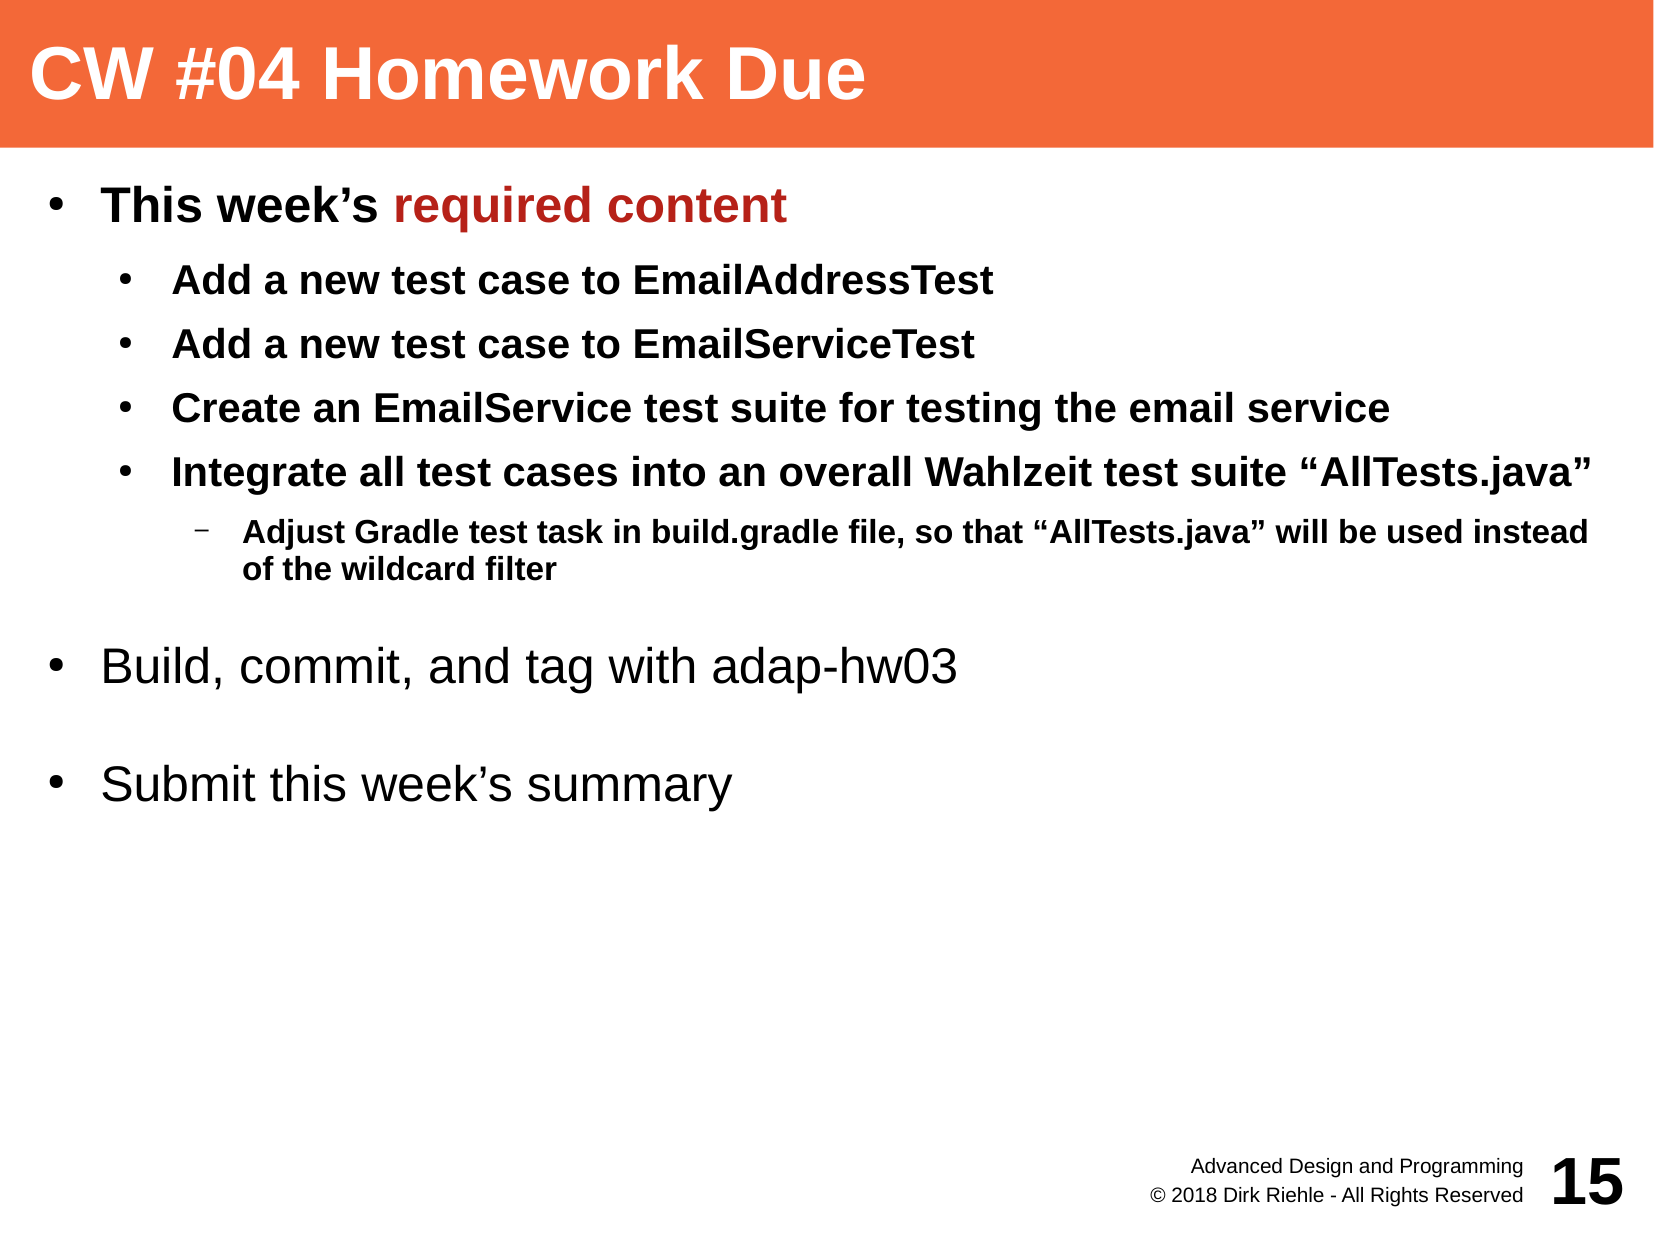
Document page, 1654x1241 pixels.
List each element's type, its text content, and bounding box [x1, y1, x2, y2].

list This week’s required content Add a new test case to EmailAddressTest Add a new test case to EmailServiceTest Create an EmailService test suite for testing the email service Integrate all test cases into an overall Wahlzeit test suite “AllTests.java” Adjust Gradle test task in build.gradle file, so that “AllTests.java” will be used instead of the wildcard filter Build, commit, and tag with adap-hw03 Submit this week’s summary [29, 177, 1625, 1211]
title CW #04 Homework Due [0, 0, 1654, 148]
